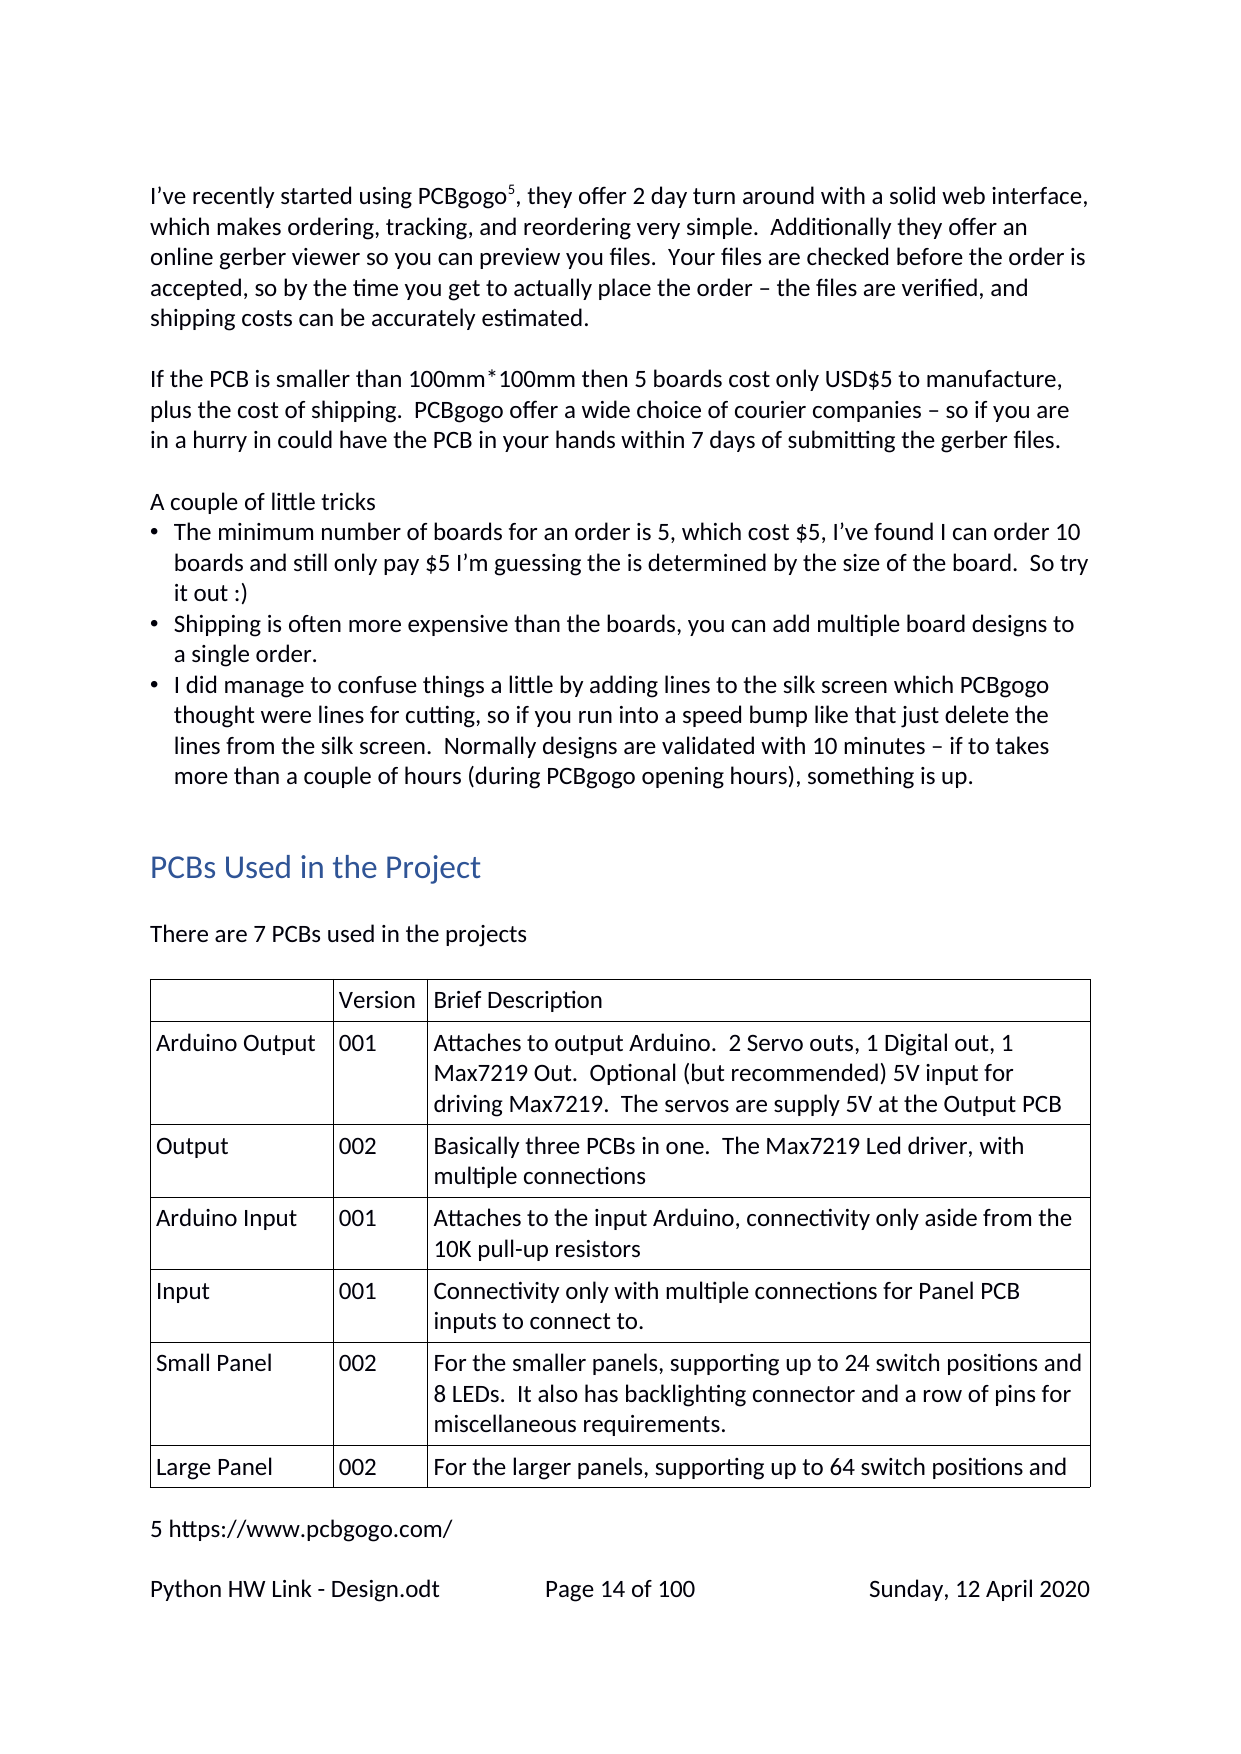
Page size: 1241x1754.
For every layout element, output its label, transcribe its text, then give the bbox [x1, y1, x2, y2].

text A couple of little tricks [150, 486, 1090, 516]
table_cell Large Panel [151, 1446, 333, 1487]
list Shipping is often more expensive than the boards, you can add multiple board designs to a single order. [150, 608, 1090, 669]
subtitle PCBs Used in the Project [150, 846, 1090, 887]
table_cell For the smaller panels, supporting up to 24 switch positions and 8 LEDs. It also has backlighting connector and a row of pins for miscellaneous requirements. [428, 1343, 1090, 1445]
table_cell Arduino Input [151, 1198, 333, 1269]
table_cell Small Panel [151, 1343, 333, 1445]
table_cell 001 [334, 1198, 427, 1269]
text https://www.pcbgogo.com/ [150, 1513, 1090, 1543]
table_cell Output [151, 1125, 333, 1197]
table_cell Arduino Output [151, 1022, 333, 1124]
table_cell 002 [334, 1446, 427, 1487]
text There are 7 PCBs used in the projects [150, 918, 1090, 948]
text I’ve recently started using PCBgogo, they offer 2 day turn around with a solid web interface, which makes ordering, tracking, and reordering very simple. Additionally they offer an online gerber viewer so you can preview you files. Your files are checked before the order is accepted, so by the time you get to actually place the order – the files are verified, and shipping costs can be accurately estimated. [150, 181, 1090, 333]
table_cell Basically three PCBs in one. The Max7219 Led driver, with multiple connections [428, 1125, 1090, 1197]
table_header Version [334, 980, 427, 1021]
table_cell 002 [334, 1125, 427, 1197]
table_cell 001 [334, 1270, 427, 1342]
table_cell 001 [334, 1022, 427, 1124]
table_cell Connectivity only with multiple connections for Panel PCB inputs to connect to. [428, 1270, 1090, 1342]
list The minimum number of boards for an order is 5, which cost $5, I’ve found I can order 10 boards and still only pay $5 I’m guessing the is determined by the size of the board. So try it out :) [150, 516, 1090, 608]
text If the PCB is smaller than 100mm*100mm then 5 boards cost only USD$5 to manufacture, plus the cost of shipping. PCBgogo offer a wide choice of courier companies – so if you are in a hurry in could have the PCB in your hands within 7 days of submitting the gerber files. [150, 364, 1090, 455]
table_cell Attaches to the input Arduino, connectivity only aside from the 10K pull-up resistors [428, 1198, 1090, 1269]
table_cell For the larger panels, supporting up to 64 switch positions and [428, 1446, 1090, 1487]
table_cell 002 [334, 1343, 427, 1445]
list I did manage to confuse things a little by adding lines to the silk screen which PCBgogo thought were lines for cutting, so if you run into a speed bump like that just delete the lines from the silk screen. Normally designs are validated with 10 minutes – if to takes more than a couple of hours (during PCBgogo opening hours), something is up. [150, 669, 1090, 791]
table_header [151, 980, 333, 1021]
table_cell Input [151, 1270, 333, 1342]
table_cell Attaches to output Arduino. 2 Servo outs, 1 Digital out, 1 Max7219 Out. Optional (but recommended) 5V input for driving Max7219. The servos are supply 5V at the Output PCB [428, 1022, 1090, 1124]
table_header Brief Description [428, 980, 1090, 1021]
